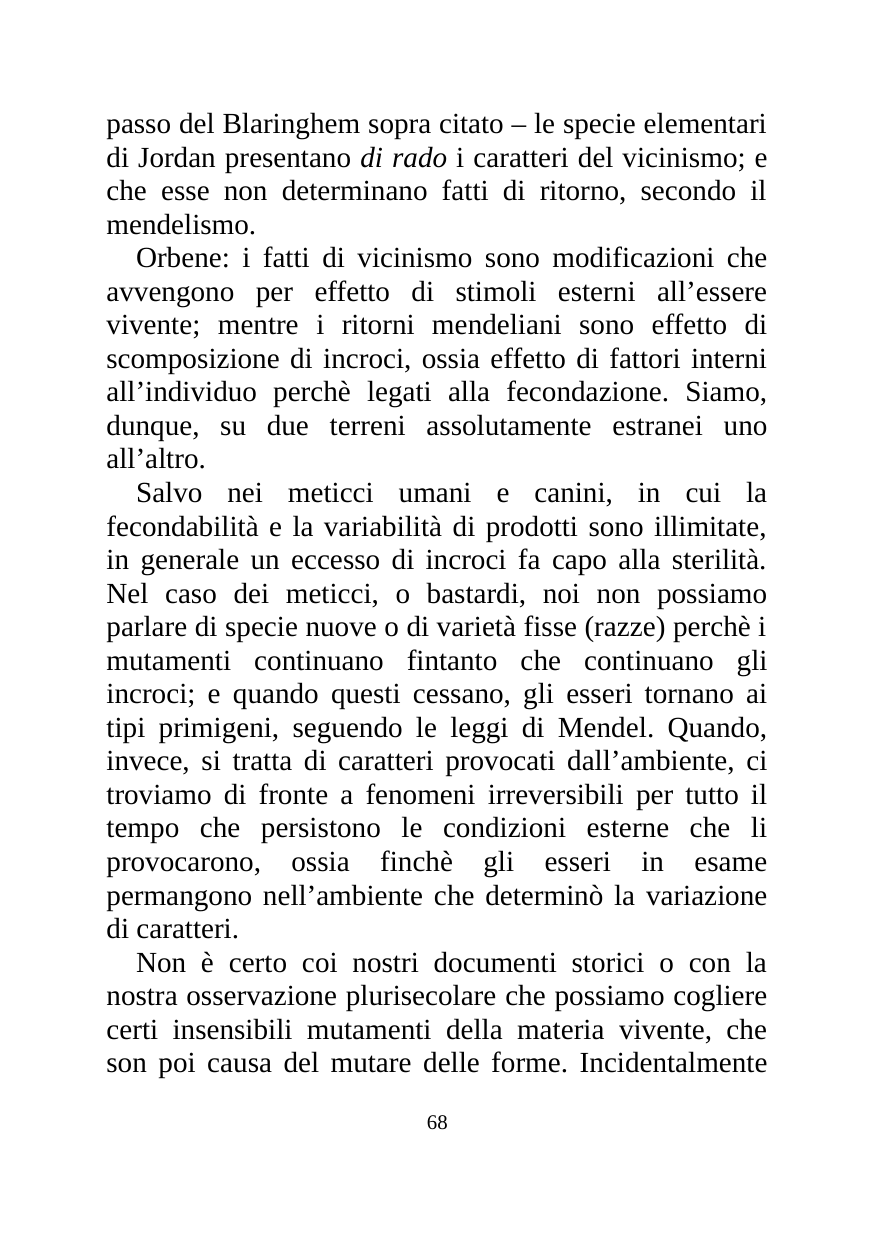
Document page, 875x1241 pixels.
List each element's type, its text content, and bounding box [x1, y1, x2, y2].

text Salvo nei meticci umani e canini, in cui la fecondabilità e la variabilità di prodotti sono illimitate, in generale un eccesso di incroci fa capo alla sterilità. Nel caso dei meticci, o bastardi, noi non possiamo parlare di specie nuove o di varietà fisse (razze) perchè i mutamenti continuano fintanto che continuano gli incroci; e quando questi cessano, gli esseri tornano ai tipi primigeni, seguendo le leggi di Mendel. Quando, invece, si tratta di caratteri provocati dall’ambiente, ci troviamo di fronte a fenomeni irreversibili per tutto il tempo che persistono le condizioni esterne che li provocarono, ossia finchè gli esseri in esame permangono nell’ambiente che determinò la variazione di caratteri. [106, 475, 768, 945]
text passo del Blaringhem sopra citato – le specie elementari di Jordan presentano di rado i caratteri del vicinismo; e che esse non determinano fatti di ritorno, secondo il mendelismo. [106, 106, 768, 240]
text Orbene: i fatti di vicinismo sono modificazioni che avvengono per effetto di stimoli esterni all’essere vivente; mentre i ritorni mendeliani sono effetto di scomposizione di incroci, ossia effetto di fattori interni all’individuo perchè legati alla fecondazione. Siamo, dunque, su due terreni assolutamente estranei uno all’altro. [106, 240, 768, 475]
text Non è certo coi nostri documenti storici o con la nostra osservazione plurisecolare che possiamo cogliere certi insensibili mutamenti della materia vivente, che son poi causa del mutare delle forme. Incidentalmente [106, 945, 768, 1079]
